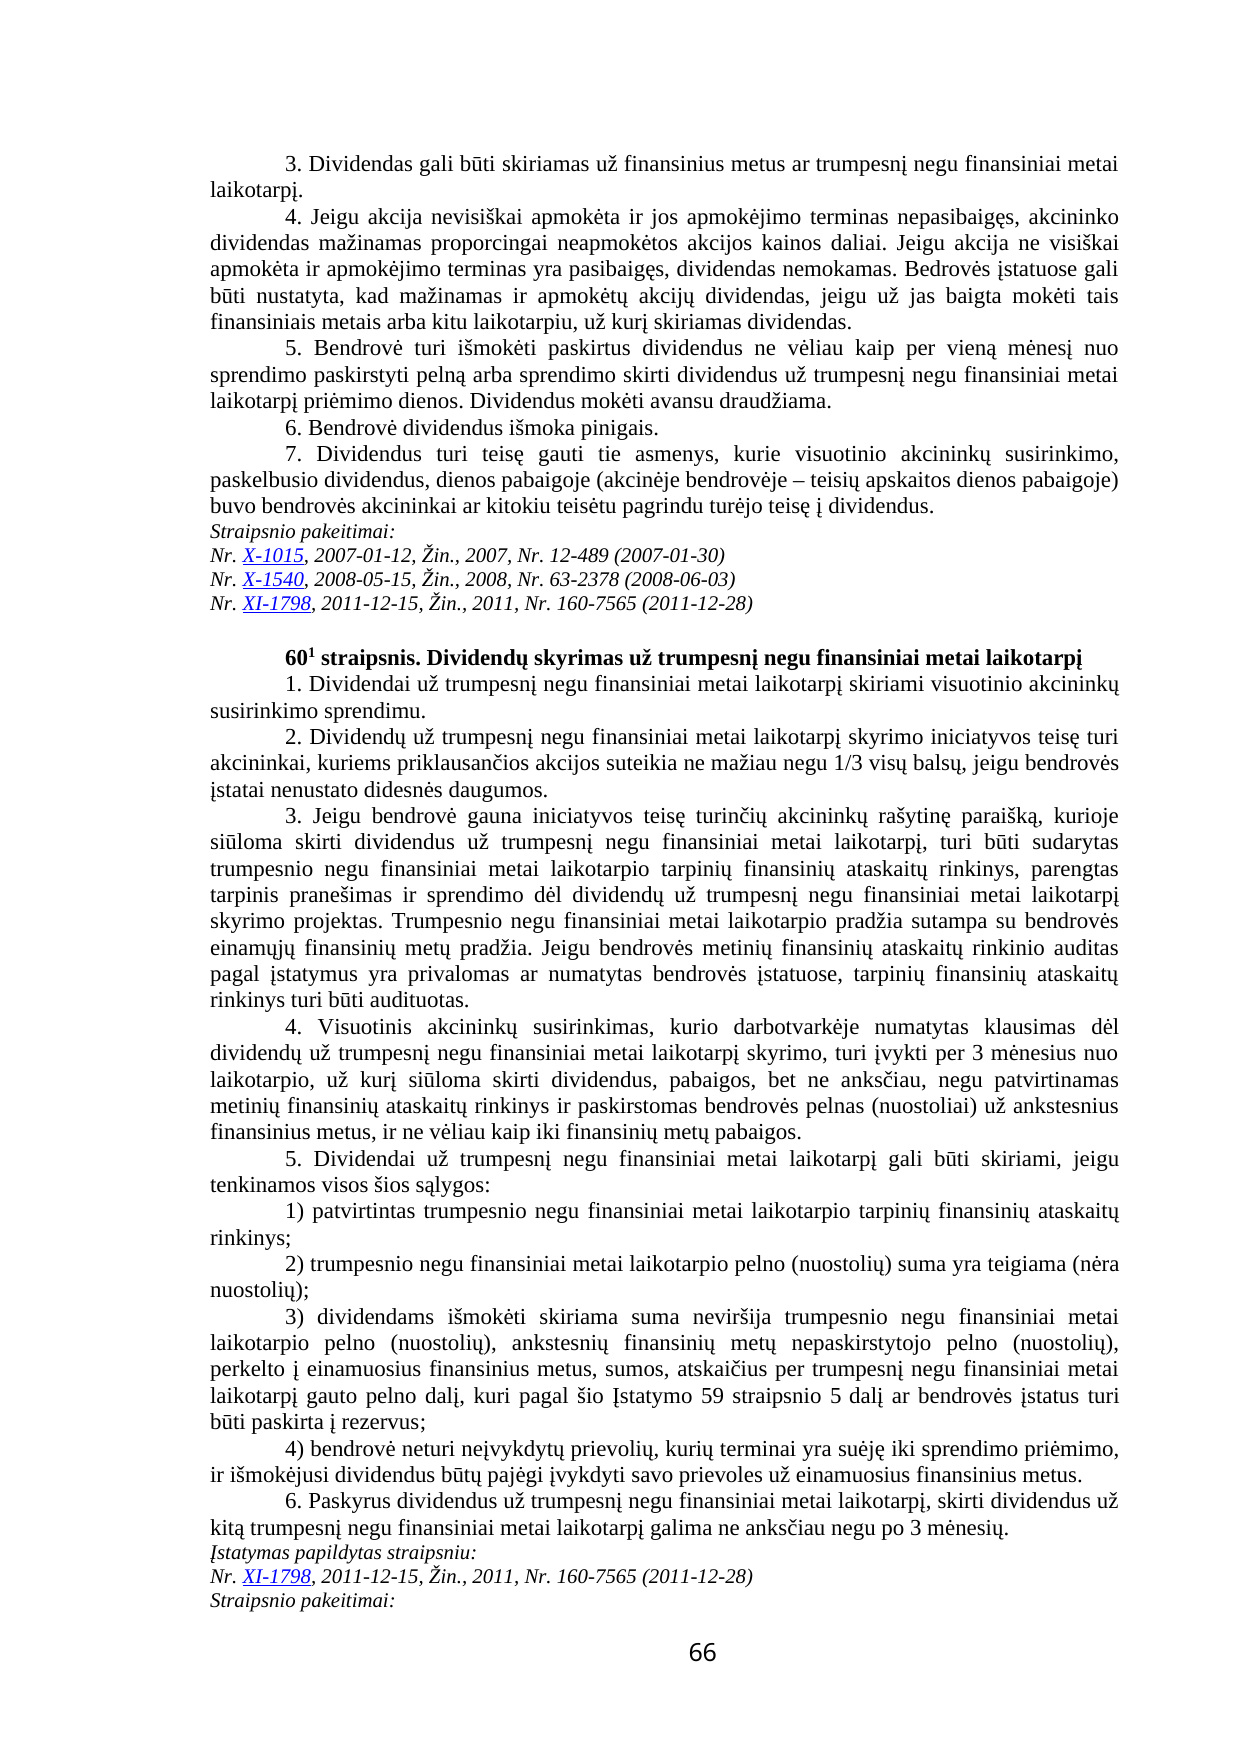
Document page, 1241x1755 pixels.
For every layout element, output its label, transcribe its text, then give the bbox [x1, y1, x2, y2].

text 1. Dividendai už trumpesnį negu finansiniai metai laikotarpį skiriami visuotinio akcininkų susirinkimo sprendimu. [210, 670, 1120, 723]
text Nr. X-1540, 2008-05-15, Žin., 2008, Nr. 63-2378 (2008-06-03) [210, 567, 1111, 591]
text 601 straipsnis. Dividendų skyrimas už trumpesnį negu finansiniai metai laikotarpį [285, 644, 1120, 670]
text 3. Dividendas gali būti skiriamas už finansinius metus ar trumpesnį negu finansiniai metai laikotarpį. [210, 150, 1120, 203]
text 5. Bendrovė turi išmokėti paskirtus dividendus ne vėliau kaip per vieną mėnesį nuo sprendimo paskirstyti pelną arba sprendimo skirti dividendus už trumpesnį negu finansiniai metai laikotarpį priėmimo dienos. Dividendus mokėti avansu draudžiama. [210, 334, 1120, 413]
text Nr. XI-1798, 2011-12-15, Žin., 2011, Nr. 160-7565 (2011-12-28) [210, 1564, 1120, 1588]
text 3. Jeigu bendrovė gauna iniciatyvos teisę turinčių akcininkų rašytinę paraišką, kurioje siūloma skirti dividendus už trumpesnį negu finansiniai metai laikotarpį, turi būti sudarytas trumpesnio negu finansiniai metai laikotarpio tarpinių finansinių ataskaitų rinkinys, parengtas tarpinis pranešimas ir sprendimo dėl dividendų už trumpesnį negu finansiniai metai laikotarpį skyrimo projektas. Trumpesnio negu finansiniai metai laikotarpio pradžia sutampa su bendrovės einamųjų finansinių metų pradžia. Jeigu bendrovės metinių finansinių ataskaitų rinkinio auditas pagal įstatymus yra privalomas ar numatytas bendrovės įstatuose, tarpinių finansinių ataskaitų rinkinys turi būti audituotas. [210, 802, 1120, 1013]
text 2. Dividendų už trumpesnį negu finansiniai metai laikotarpį skyrimo iniciatyvos teisę turi akcininkai, kuriems priklausančios akcijos suteikia ne mažiau negu 1/3 visų balsų, jeigu bendrovės įstatai nenustato didesnės daugumos. [210, 723, 1120, 802]
text 1) patvirtintas trumpesnio negu finansiniai metai laikotarpio tarpinių finansinių ataskaitų rinkinys; [210, 1197, 1120, 1250]
text Įstatymas papildytas straipsniu: [210, 1540, 1120, 1564]
text Nr. X-1015, 2007-01-12, Žin., 2007, Nr. 12-489 (2007-01-30) [210, 543, 1111, 567]
text 3) dividendams išmokėti skiriama suma neviršija trumpesnio negu finansiniai metai laikotarpio pelno (nuostolių), ankstesnių finansinių metų nepaskirstytojo pelno (nuostolių), perkelto į einamuosius finansinius metus, sumos, atskaičius per trumpesnį negu finansiniai metai laikotarpį gauto pelno dalį, kuri pagal šio Įstatymo 59 straipsnio 5 dalį ar bendrovės įstatus turi būti paskirta į rezervus; [210, 1303, 1120, 1434]
text 4. Visuotinis akcininkų susirinkimas, kurio darbotvarkėje numatytas klausimas dėl dividendų už trumpesnį negu finansiniai metai laikotarpį skyrimo, turi įvykti per 3 mėnesius nuo laikotarpio, už kurį siūloma skirti dividendus, pabaigos, bet ne anksčiau, negu patvirtinamas metinių finansinių ataskaitų rinkinys ir paskirstomas bendrovės pelnas (nuostoliai) už ankstesnius finansinius metus, ir ne vėliau kaip iki finansinių metų pabaigos. [210, 1013, 1120, 1145]
text 4. Jeigu akcija nevisiškai apmokėta ir jos apmokėjimo terminas nepasibaigęs, akcininko dividendas mažinamas proporcingai neapmokėtos akcijos kainos daliai. Jeigu akcija ne visiškai apmokėta ir apmokėjimo terminas yra pasibaigęs, dividendas nemokamas. Bedrovės įstatuose gali būti nustatyta, kad mažinamas ir apmokėtų akcijų dividendas, jeigu už jas baigta mokėti tais finansiniais metais arba kitu laikotarpiu, už kurį skiriamas dividendas. [210, 203, 1120, 334]
text 5. Dividendai už trumpesnį negu finansiniai metai laikotarpį gali būti skiriami, jeigu tenkinamos visos šios sąlygos: [210, 1145, 1120, 1197]
text 2) trumpesnio negu finansiniai metai laikotarpio pelno (nuostolių) suma yra teigiama (nėra nuostolių); [210, 1250, 1120, 1303]
text 6. Paskyrus dividendus už trumpesnį negu finansiniai metai laikotarpį, skirti dividendus už kitą trumpesnį negu finansiniai metai laikotarpį galima ne anksčiau negu po 3 mėnesių. [210, 1487, 1120, 1540]
text Nr. XI-1798, 2011-12-15, Žin., 2011, Nr. 160-7565 (2011-12-28) [210, 591, 1120, 615]
text 4) bendrovė neturi neįvykdytų prievolių, kurių terminai yra suėję iki sprendimo priėmimo, ir išmokėjusi dividendus būtų pajėgi įvykdyti savo prievoles už einamuosius finansinius metus. [210, 1434, 1120, 1487]
text 6. Bendrovė dividendus išmoka pinigais. [210, 413, 1120, 440]
text 7. Dividendus turi teisę gauti tie asmenys, kurie visuotinio akcininkų susirinkimo, paskelbusio dividendus, dienos pabaigoje (akcinėje bendrovėje – teisių apskaitos dienos pabaigoje) buvo bendrovės akcininkai ar kitokiu teisėtu pagrindu turėjo teisę į dividendus. [210, 440, 1120, 519]
text Straipsnio pakeitimai: [210, 1588, 1111, 1612]
text Straipsnio pakeitimai: [210, 519, 1111, 543]
